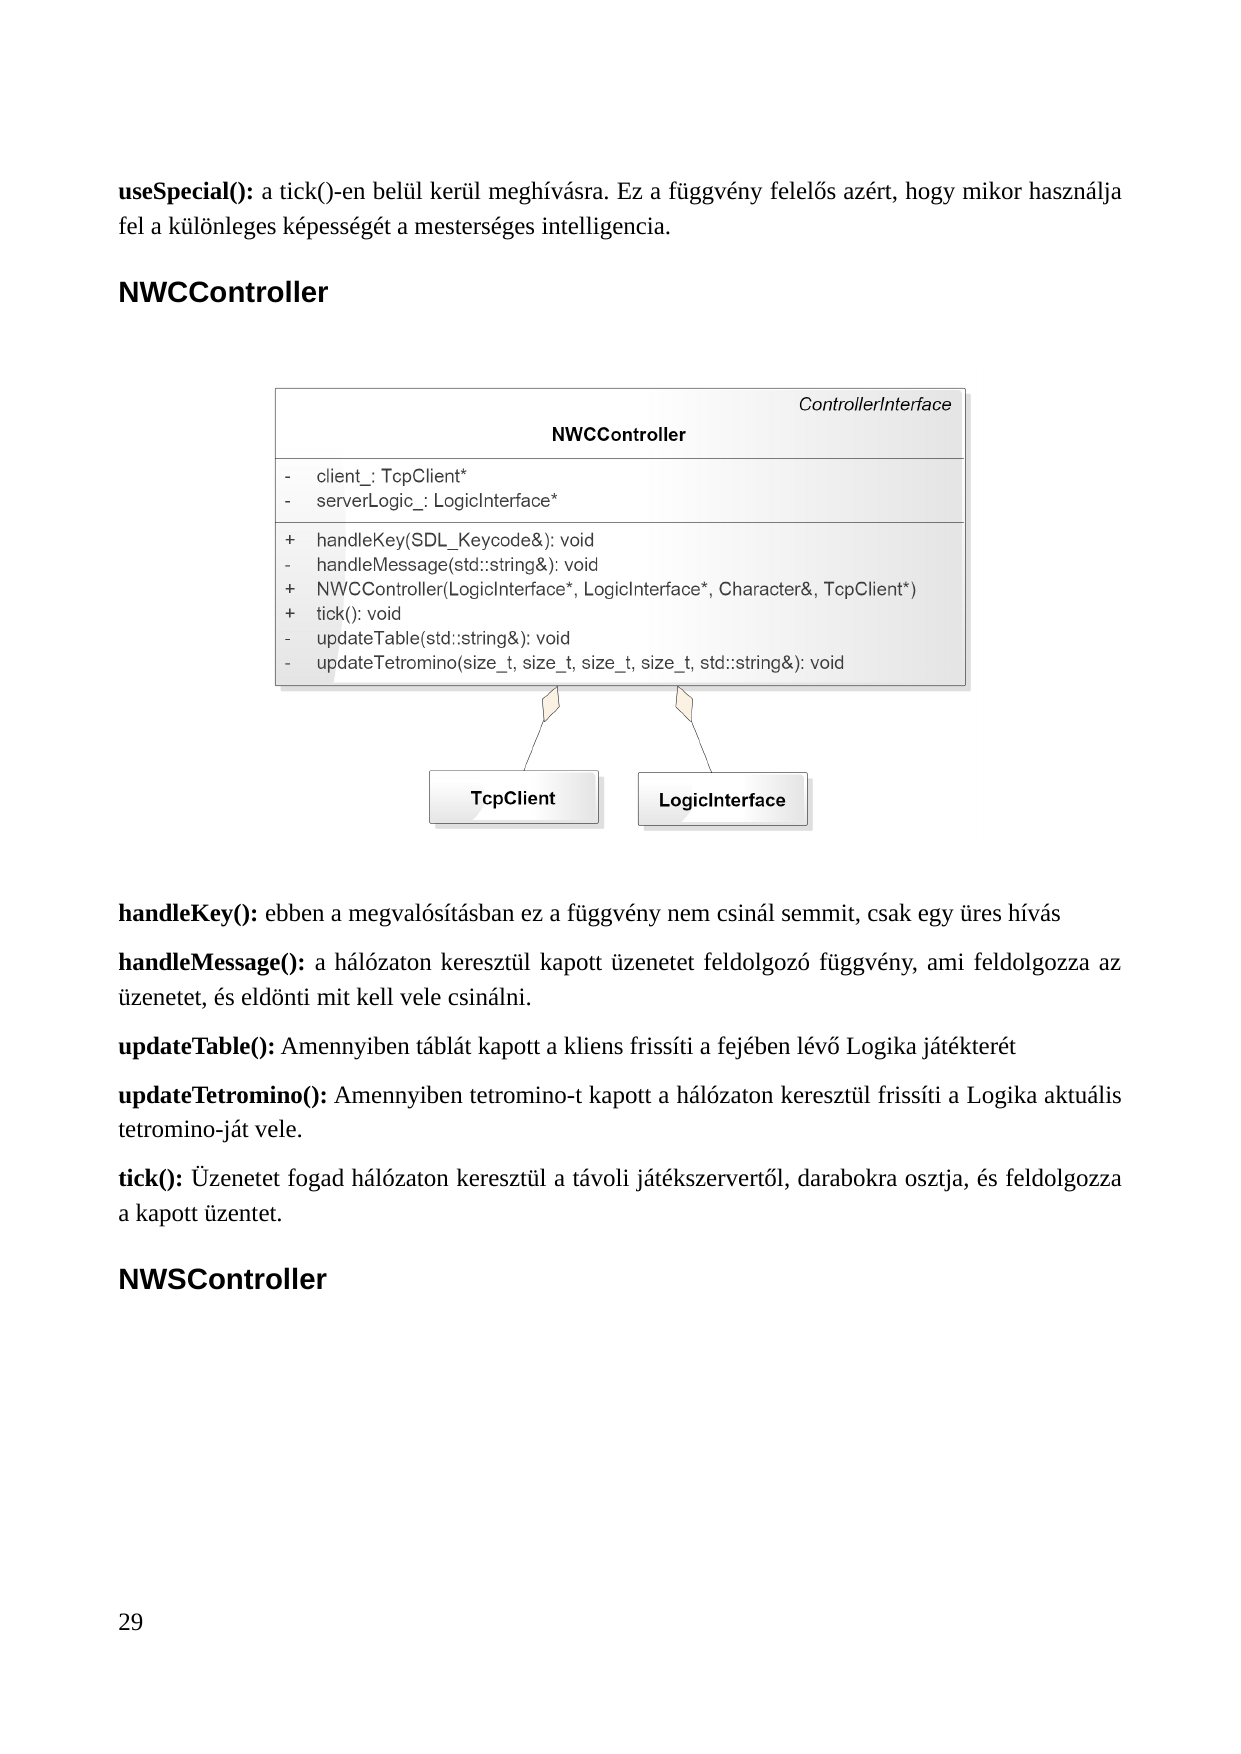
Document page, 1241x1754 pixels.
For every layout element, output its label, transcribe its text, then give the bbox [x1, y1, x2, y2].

text handleMessage(): a hálózaton keresztül kapott üzenetet feldolgozó függvény, ami feldolgozza az üzenetet, és eldönti mit kell vele csinálni. [118, 947, 1122, 1011]
text updateTetromino(): Amennyiben tetromino-t kapott a hálózaton keresztül frissíti a Logika aktuális tetromino-ját vele. [118, 1080, 1122, 1143]
subtitle NWCController [118, 274, 1122, 308]
picture [256, 369, 984, 844]
text updateTable(): Amennyiben táblát kapott a kliens frissíti a fejében lévő Logika játékterét [118, 1031, 1122, 1059]
text handleKey(): ebben a megvalósításban ez a függvény nem csinál semmit, csak egy üres hívás [118, 898, 1122, 927]
text tick(): Üzenetet fogad hálózaton keresztül a távoli játékszervertől, darabokra osztja, és feldolgozza a kapott üzentet. [118, 1163, 1122, 1227]
subtitle NWSController [118, 1262, 1122, 1295]
text useSpecial(): a tick()-en belül kerül meghívásra. Ez a függvény felelős azért, hogy mikor használja fel a különleges képességét a mesterséges intelligencia. [118, 176, 1122, 239]
